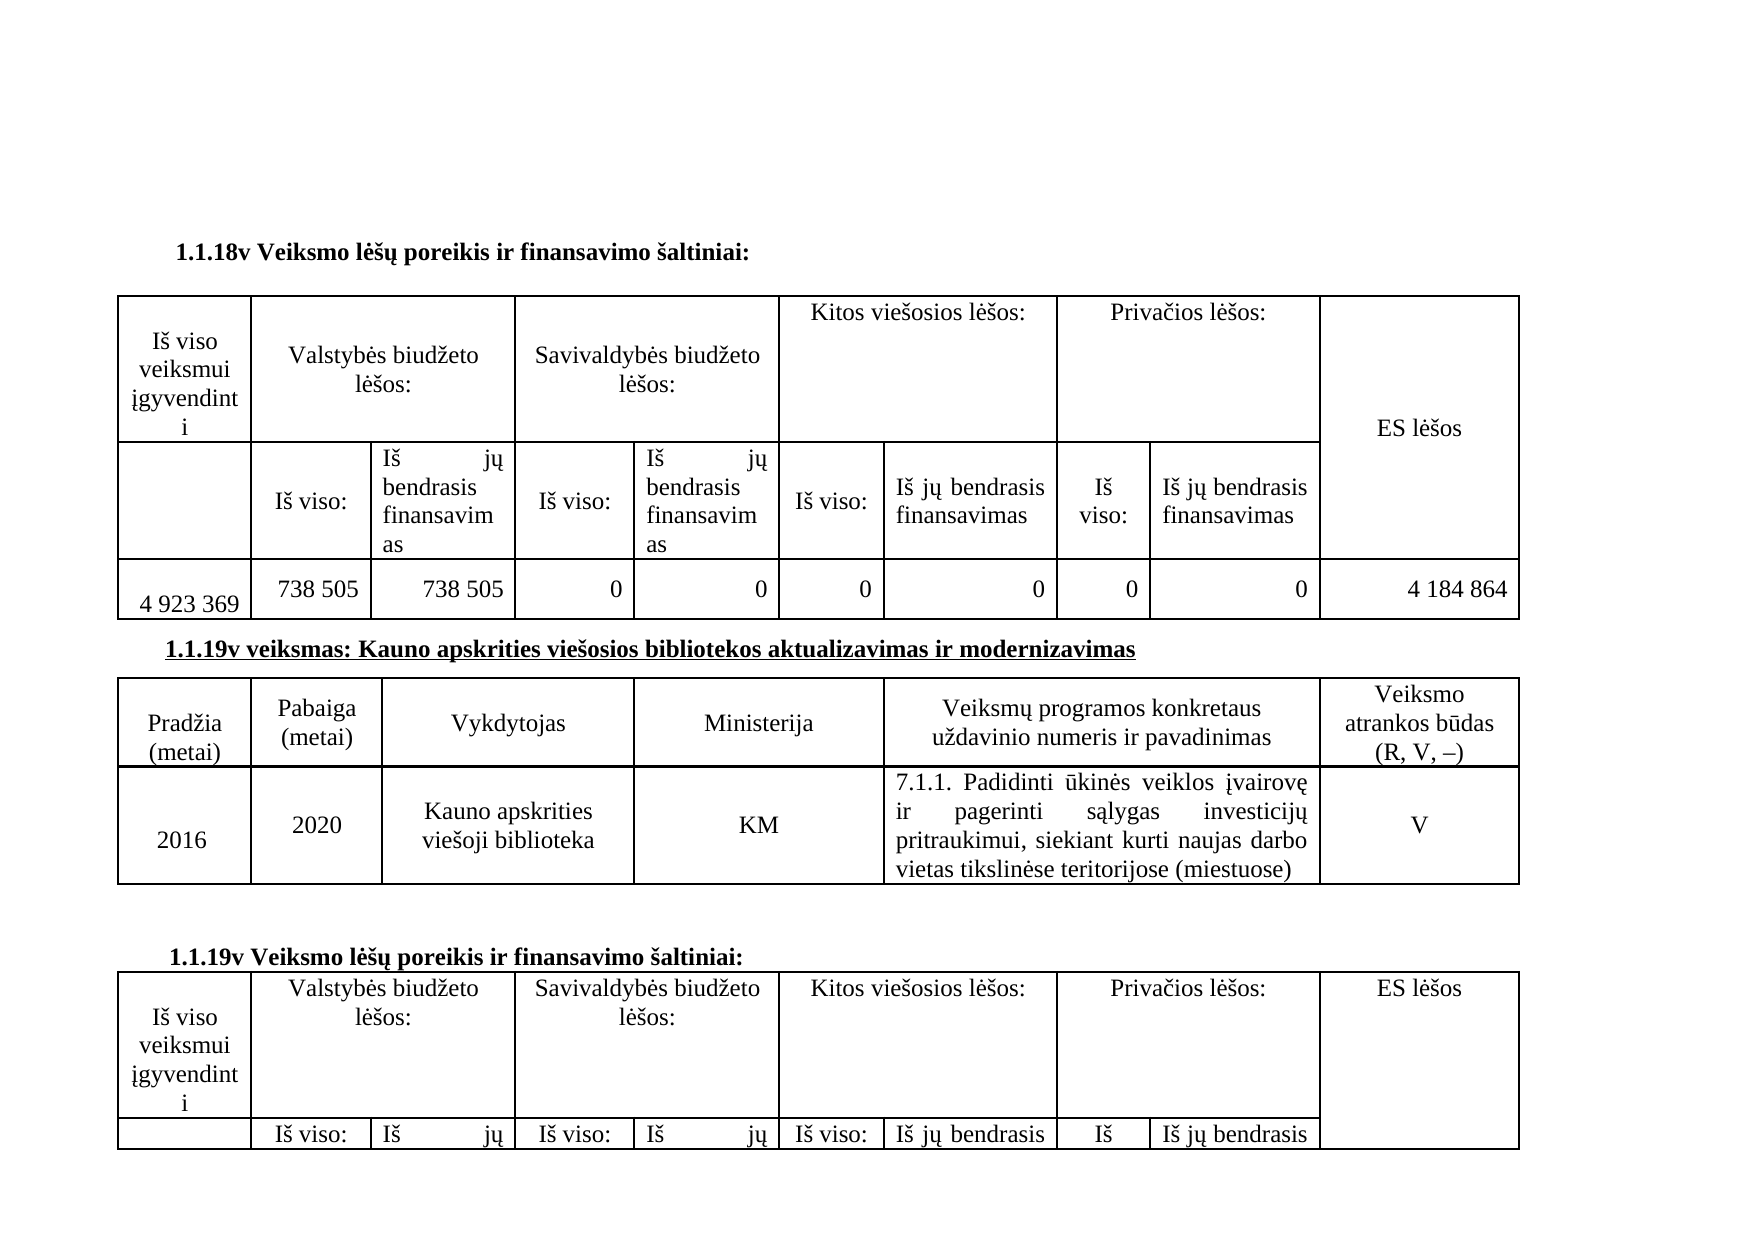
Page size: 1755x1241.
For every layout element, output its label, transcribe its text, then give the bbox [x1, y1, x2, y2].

table_cell Pabaiga (metai) [252, 679, 381, 765]
table_cell [1543, 883, 1636, 971]
table_cell Kauno apskrities viešoji biblioteka [383, 768, 633, 882]
table_cell 0 [780, 560, 883, 617]
table_cell [118, 620, 153, 677]
table_cell Ministerija [635, 679, 883, 765]
table_cell 0 [1058, 560, 1149, 617]
table_cell [1543, 295, 1636, 441]
table_cell [1543, 1117, 1636, 1147]
table_cell 738 505 [252, 560, 370, 617]
table_cell [1543, 207, 1636, 295]
table_cell Iš viso: [780, 1119, 883, 1147]
table_cell [1543, 441, 1636, 558]
table_cell Iš viso: [252, 443, 370, 558]
table_cell Iš viso: [516, 443, 633, 558]
table_cell 4 923 369 [119, 560, 250, 617]
table_cell Iš viso: [252, 1119, 370, 1147]
table_cell [119, 443, 250, 558]
table_cell Kitos viešosios lėšos: [780, 973, 1056, 1117]
table_cell Iš [1058, 1119, 1149, 1147]
table_cell [119, 1119, 250, 1147]
table_cell Valstybės biudžeto lėšos: [252, 297, 514, 441]
table_cell [1543, 558, 1636, 617]
table_cell 2016 [119, 768, 250, 882]
table_cell [1520, 971, 1542, 1117]
table_cell [1520, 441, 1542, 558]
table_cell [1520, 295, 1542, 441]
table_cell Iš jų [635, 1119, 778, 1147]
table_cell 0 [1151, 560, 1319, 617]
table_cell [1519, 618, 1542, 677]
table_cell Iš viso veiksmui įgyvendinti [119, 297, 250, 441]
table_cell Valstybės biudžeto lėšos: [252, 973, 514, 1117]
table_cell Veiksmų programos konkretaus uždavinio numeris ir pavadinimas [885, 679, 1319, 765]
table_cell [1543, 971, 1636, 1117]
table_cell [1543, 618, 1636, 677]
table_cell 0 [885, 560, 1056, 617]
table_cell [1543, 677, 1636, 765]
table_cell Savivaldybės biudžeto lėšos: [516, 973, 778, 1117]
table_cell Iš jų bendrasis finansavimas [635, 443, 778, 558]
table_cell Iš viso veiksmui įgyvendinti [119, 973, 250, 1117]
table_cell 1.1.19v veiksmas: Kauno apskrities viešosios bibliotekos aktualizavimas ir modernizavimas [153, 620, 1519, 677]
table_cell Privačios lėšos: [1058, 973, 1319, 1117]
table_cell ES lėšos [1321, 973, 1518, 1147]
table_cell 0 [516, 560, 633, 617]
table_cell [1520, 1117, 1542, 1147]
table_cell Pradžia (metai) [119, 679, 250, 765]
table_cell [1519, 207, 1542, 295]
table_cell Iš viso: [1058, 443, 1149, 558]
table_cell 4 184 864 [1321, 560, 1518, 617]
table_cell [1520, 677, 1542, 765]
table_cell Veiksmo atrankos būdas (R, V, –) [1321, 679, 1518, 765]
table_cell Privačios lėšos: [1058, 297, 1319, 441]
table_cell ES lėšos [1321, 297, 1518, 558]
table_cell 2020 [252, 768, 381, 882]
table_cell Iš jų bendrasis [885, 1119, 1056, 1147]
table_cell Iš jų bendrasis [1151, 1119, 1319, 1147]
table_cell 1.1.18v Veiksmo lėšų poreikis ir finansavimo šaltiniai: [118, 207, 1519, 295]
table_cell 1.1.19v Veiksmo lėšų poreikis ir finansavimo šaltiniai: [118, 885, 1519, 971]
table_cell [1520, 765, 1542, 882]
table_cell Savivaldybės biudžeto lėšos: [516, 297, 778, 441]
table_cell Kitos viešosios lėšos: [780, 297, 1056, 441]
table_cell 0 [635, 560, 778, 617]
table_cell 7.1.1. Padidinti ūkinės veiklos įvairovę ir pagerinti sąlygas investicijų pritraukimui, siekiant kurti naujas darbo vietas tikslinėse teritorijose (miestuose) [885, 768, 1319, 882]
table_cell KM [635, 768, 883, 882]
table_cell Vykdytojas [383, 679, 633, 765]
table_cell [1519, 883, 1542, 971]
table_cell [1543, 765, 1636, 882]
table_cell Iš jų bendrasis finansavimas [372, 443, 514, 558]
table_cell [1520, 558, 1542, 617]
table_cell Iš jų [372, 1119, 514, 1147]
table_cell Iš jų bendrasis finansavimas [1151, 443, 1319, 558]
table_cell 738 505 [372, 560, 514, 617]
table_cell Iš viso: [780, 443, 883, 558]
table_cell V [1321, 768, 1518, 882]
table_cell Iš jų bendrasis finansavimas [885, 443, 1056, 558]
table_cell Iš viso: [516, 1119, 633, 1147]
